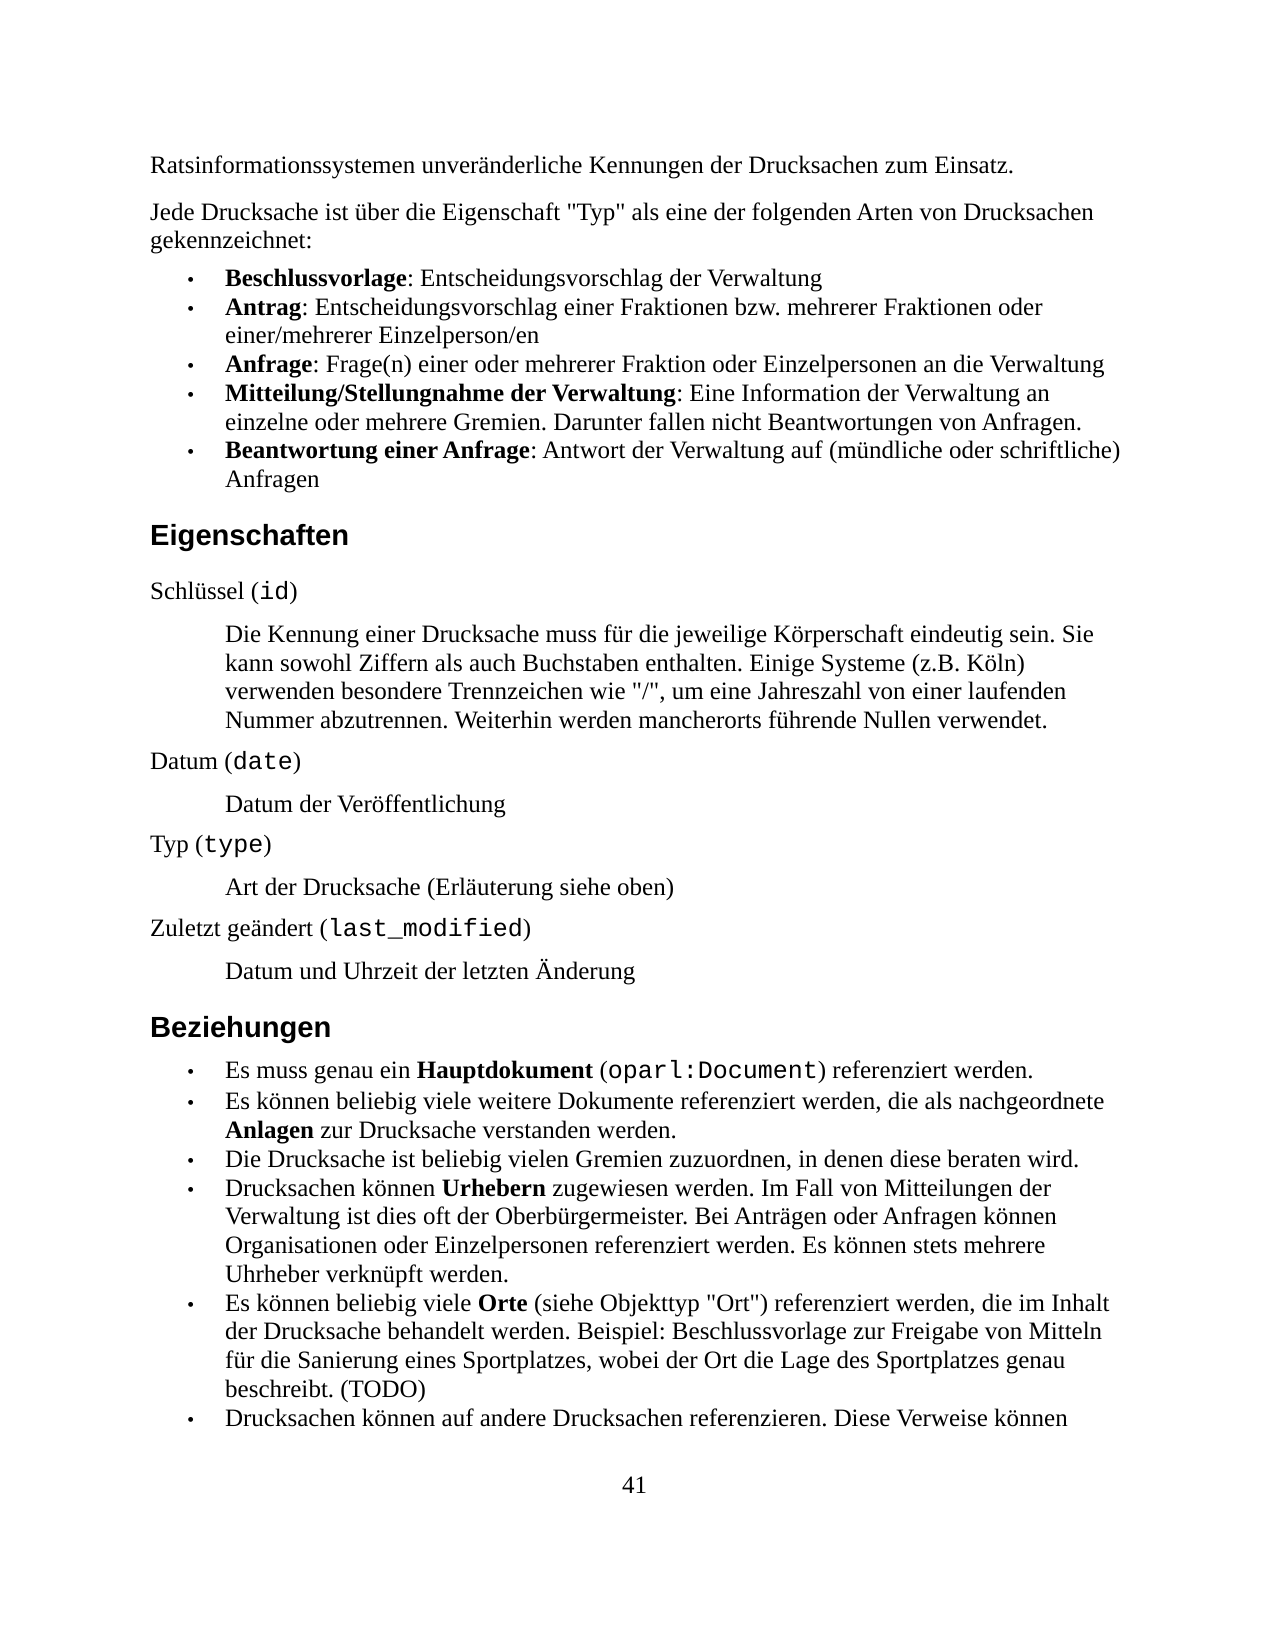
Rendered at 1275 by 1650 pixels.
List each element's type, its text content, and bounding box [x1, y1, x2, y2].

list Es können beliebig viele weitere Dokumente referenziert werden, die als nachgeordnete Anlagen zur Drucksache verstanden werden. [187, 1086, 1125, 1144]
text Datum (date) [150, 746, 1125, 777]
list Anfrage: Frage(n) einer oder mehrerer Fraktion oder Einzelpersonen an die Verwaltung [187, 349, 1125, 378]
text Datum der Veröffentlichung [225, 789, 1125, 817]
list Drucksachen können Urhebern zugewiesen werden. Im Fall von Mitteilungen der Verwaltung ist dies oft der Oberbürgermeister. Bei Anträgen oder Anfragen können Organisationen oder Einzelpersonen referenziert werden. Es können stets mehrere Uhrheber verknüpft werden. [187, 1173, 1125, 1288]
list Mitteilung/Stellungnahme der Verwaltung: Eine Information der Verwaltung an einzelne oder mehrere Gremien. Darunter fallen nicht Beantwortungen von Anfragen. [187, 378, 1125, 436]
list Es muss genau ein Hauptdokument (oparl:Document) referenziert werden. [187, 1056, 1125, 1086]
text Die Kennung einer Drucksache muss für die jeweilige Körperschaft eindeutig sein. Sie kann sowohl Ziffern als auch Buchstaben enthalten. Einige Systeme (z.B. Köln) verwenden besondere Trennzeichen wie "/", um eine Jahreszahl von einer laufenden Nummer abzutrennen. Weiterhin werden mancherorts führende Nullen verwendet. [225, 619, 1125, 734]
subtitle Eigenschaften [150, 518, 1125, 552]
list Antrag: Entscheidungsvorschlag einer Fraktionen bzw. mehrerer Fraktionen oder einer/mehrerer Einzelperson/en [187, 292, 1125, 349]
list Beantwortung einer Anfrage: Antwort der Verwaltung auf (mündliche oder schriftliche) Anfragen [187, 436, 1125, 493]
text Zuletzt geändert (last_modified) [150, 913, 1125, 944]
text Ratsinformationssystemen unveränderliche Kennungen der Drucksachen zum Einsatz. [150, 150, 1125, 179]
text Datum und Uhrzeit der letzten Änderung [225, 956, 1125, 984]
list Drucksachen können auf andere Drucksachen referenzieren. Diese Verweise können [187, 1403, 1125, 1431]
text Schlüssel (id) [150, 576, 1125, 607]
list Beschlussvorlage: Entscheidungsvorschlag der Verwaltung [187, 263, 1125, 292]
text Typ (type) [150, 829, 1125, 860]
text Art der Drucksache (Erläuterung siehe oben) [225, 872, 1125, 901]
text Jede Drucksache ist über die Eigenschaft "Typ" als eine der folgenden Arten von Drucksachen gekennzeichnet: [150, 197, 1125, 254]
list Es können beliebig viele Orte (siehe Objekttyp "Ort") referenziert werden, die im Inhalt der Drucksache behandelt werden. Beispiel: Beschlussvorlage zur Freigabe von Mitteln für die Sanierung eines Sportplatzes, wobei der Ort die Lage des Sportplatzes genau beschreibt. (TODO) [187, 1288, 1125, 1403]
list Die Drucksache ist beliebig vielen Gremien zuzuordnen, in denen diese beraten wird. [187, 1144, 1125, 1173]
subtitle Beziehungen [150, 1009, 1125, 1043]
